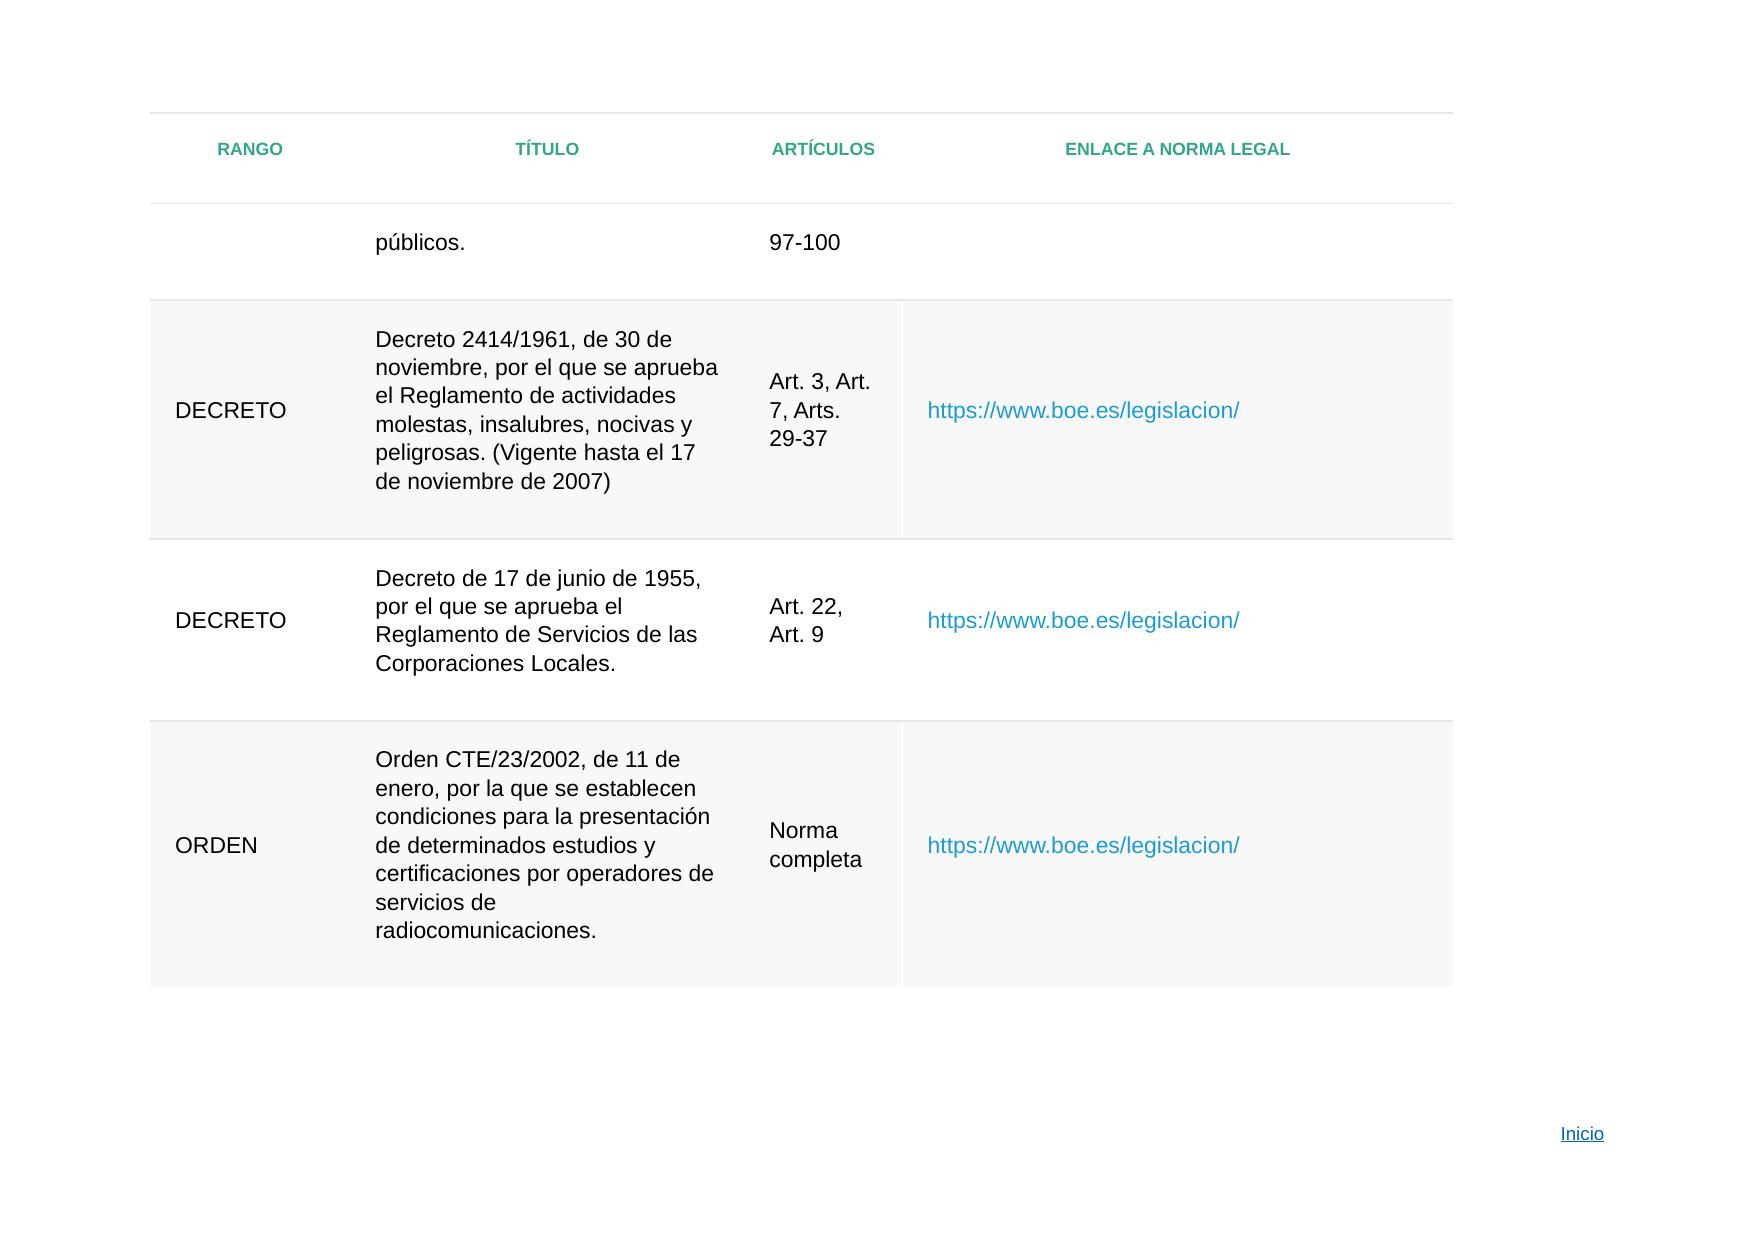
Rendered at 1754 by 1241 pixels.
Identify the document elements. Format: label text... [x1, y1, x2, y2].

table_cell 97-100 [744, 204, 902, 299]
table_cell Orden CTE/23/2002, de 11 de enero, por la que se establecen condiciones para la presentación de determinados estudios y certificaciones por operadores de servicios de radiocomunicaciones. [350, 722, 744, 987]
text Inicio [150, 1122, 1604, 1144]
table_cell https://www.boe.es/legislacion/ [903, 540, 1453, 720]
table_cell DECRETO [150, 301, 350, 538]
table_cell [150, 204, 350, 299]
table_cell Art. 3, Art. 7, Arts. 29-37 [744, 301, 902, 538]
table_header TÍTULO [350, 114, 744, 202]
table_header RANGO [150, 114, 350, 202]
table_header ENLACE A NORMA LEGAL [903, 114, 1453, 202]
table_cell públicos. [350, 204, 744, 299]
table_cell https://www.boe.es/legislacion/ [903, 722, 1453, 987]
table_cell ORDEN [150, 722, 350, 987]
table_cell Decreto 2414/1961, de 30 de noviembre, por el que se aprueba el Reglamento de actividades molestas, insalubres, nocivas y peligrosas. (Vigente hasta el 17 de noviembre de 2007) [350, 301, 744, 538]
table_cell Decreto de 17 de junio de 1955, por el que se aprueba el Reglamento de Servicios de las Corporaciones Locales. [350, 540, 744, 720]
table_cell [903, 204, 1453, 299]
table_cell Norma completa [744, 722, 902, 987]
table_header ARTÍCULOS [744, 114, 902, 202]
table_cell Art. 22, Art. 9 [744, 540, 902, 720]
table_cell DECRETO [150, 540, 350, 720]
table_cell https://www.boe.es/legislacion/ [903, 301, 1453, 538]
